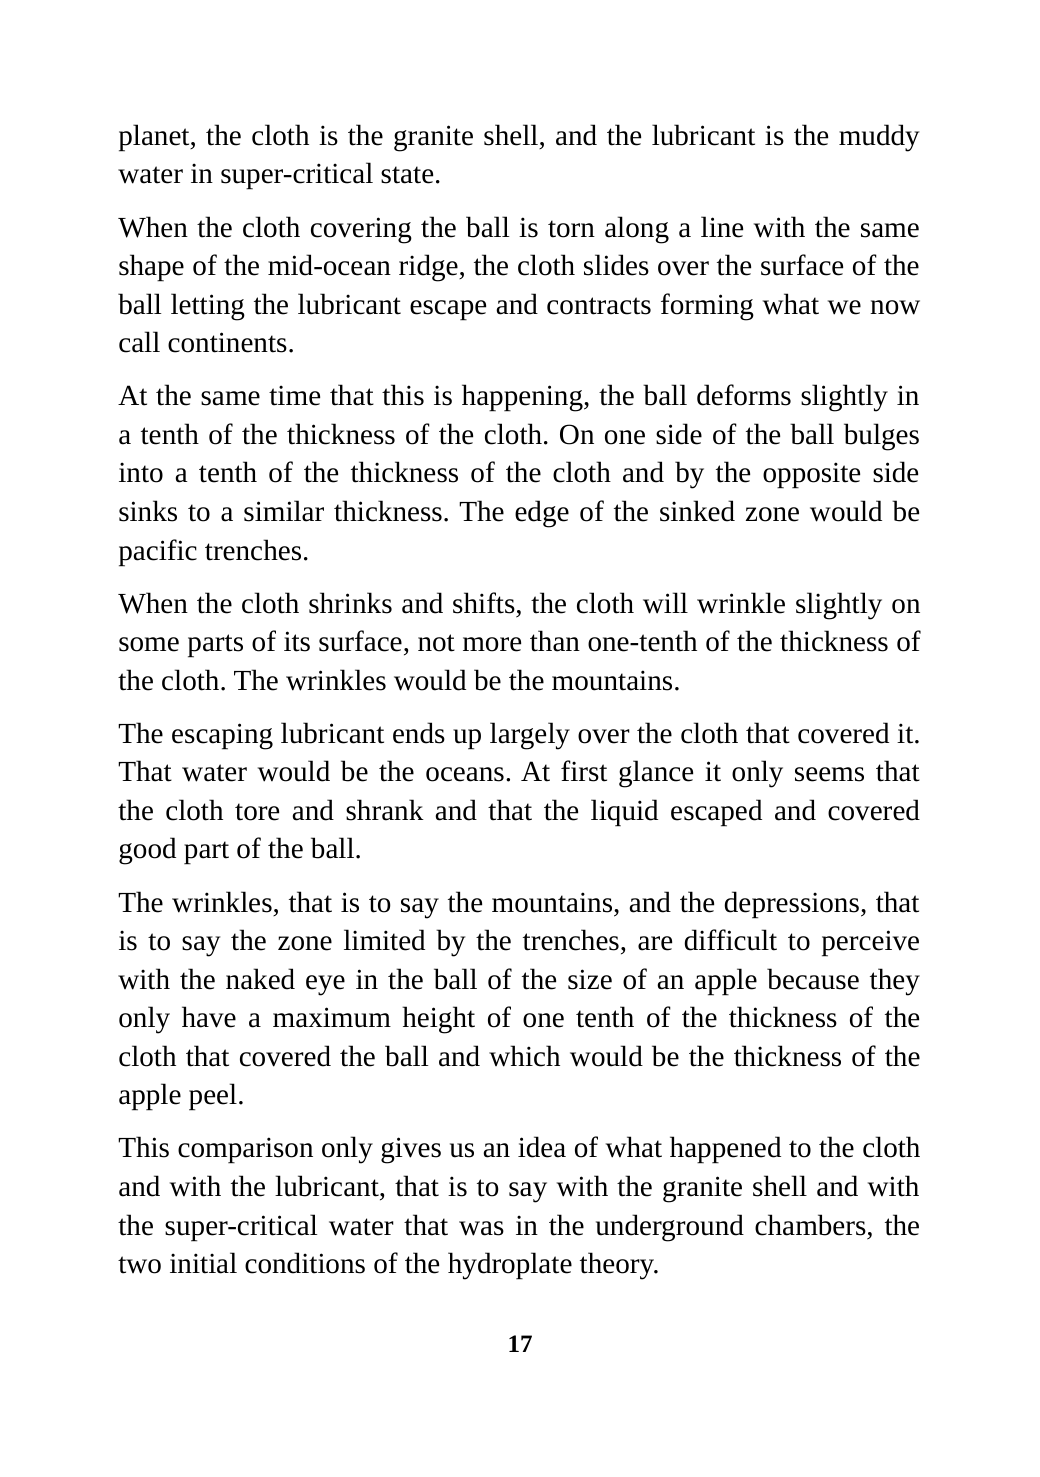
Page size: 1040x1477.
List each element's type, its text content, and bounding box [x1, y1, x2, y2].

text When the cloth shrinks and shifts, the cloth will wrinkle slightly on some parts of its surface, not more than one-tenth of the thickness of the cloth. The wrinkles would be the mountains. [118, 586, 921, 696]
text This comparison only gives us an idea of what happened to the cloth and with the lubricant, that is to say with the granite shell and with the super-critical water that was in the underground chambers, the two initial conditions of the hydroplate theory. [118, 1131, 921, 1280]
text The escaping lubricant ends up largely over the cloth that covered it. That water would be the oceans. At first glance it only seems that the cloth tore and shrank and that the liquid escaped and covered good part of the ball. [118, 716, 921, 865]
text planet, the cloth is the granite shell, and the lubricant is the muddy water in super-critical state. [118, 118, 921, 190]
text When the cloth covering the ball is torn along a line with the same shape of the mid-ocean ridge, the cloth slides over the surface of the ball letting the lubricant escape and contracts forming what we now call continents. [118, 210, 921, 359]
text At the same time that this is happening, the ball deforms slightly in a tenth of the thickness of the cloth. On one side of the ball bulges into a tenth of the thickness of the cloth and by the opposite side sinks to a similar thickness. The edge of the sinked zone would be pacific trenches. [118, 378, 921, 566]
text The wrinkles, that is to say the mountains, and the depressions, that is to say the zone limited by the trenches, are difficult to perceive with the naked eye in the ball of the size of an apple because they only have a maximum height of one tenth of the thickness of the cloth that covered the ball and which would be the thickness of the apple peel. [118, 885, 921, 1111]
